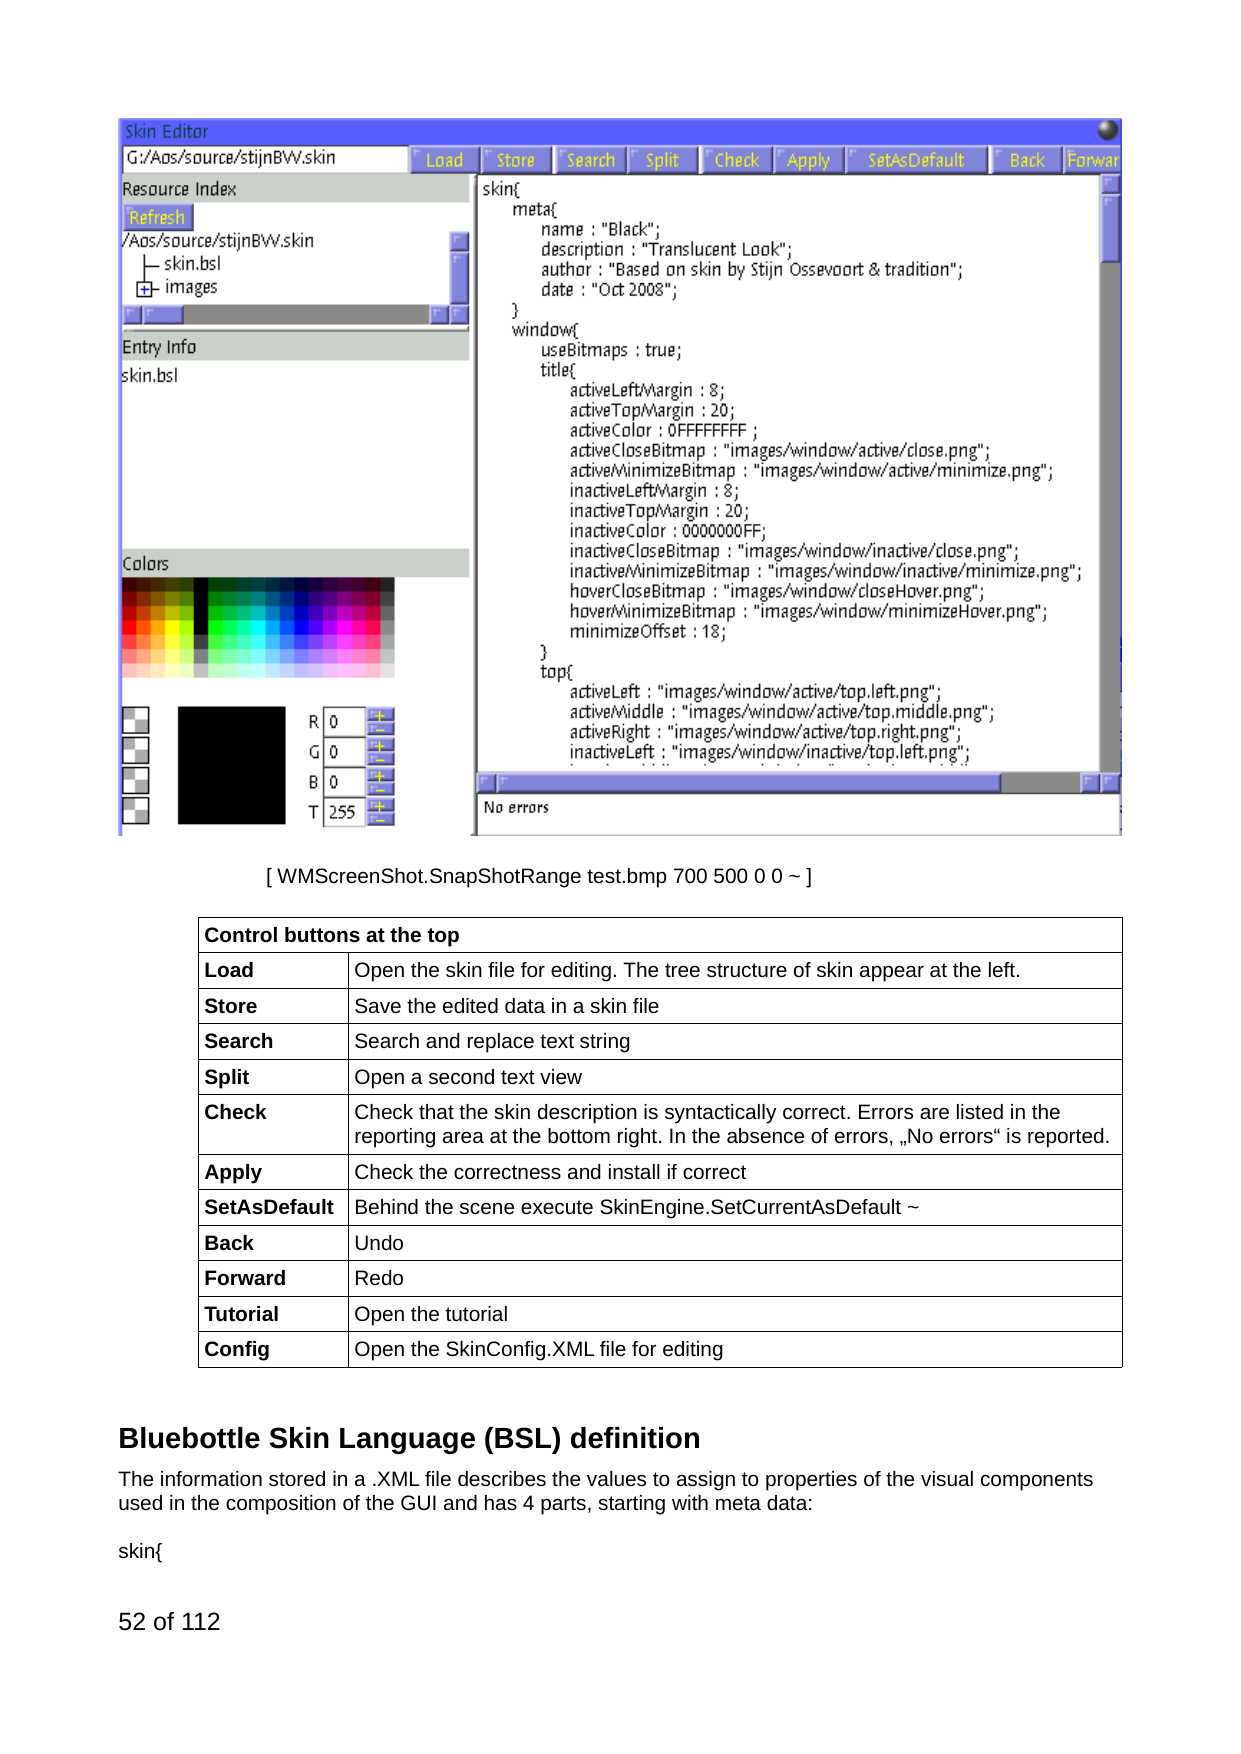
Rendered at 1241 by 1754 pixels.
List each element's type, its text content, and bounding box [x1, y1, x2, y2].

table_cell Config [199, 1332, 348, 1367]
table_cell Check [199, 1095, 348, 1154]
table_cell Forward [199, 1261, 348, 1296]
table_cell Open the SkinConfig.XML file for editing [349, 1332, 1122, 1367]
picture [118, 118, 1122, 836]
table_cell SetAsDefault [199, 1190, 348, 1225]
text The information stored in a .XML file describes the values to assign to properties of the visual components used in the composition of the GUI and has 4 parts, starting with meta data: [118, 1467, 1122, 1514]
table_cell Open the skin file for editing. The tree structure of skin appear at the left. [349, 953, 1122, 988]
table_cell Check the correctness and install if correct [349, 1155, 1122, 1189]
table_cell Save the edited data in a skin file [349, 989, 1122, 1023]
text skin{ [118, 1538, 1122, 1562]
table_cell Behind the scene execute SkinEngine.SetCurrentAsDefault ~ [349, 1190, 1122, 1225]
table_cell Apply [199, 1155, 348, 1189]
table_cell Undo [349, 1226, 1122, 1260]
table_header Control buttons at the top [199, 918, 1122, 952]
table_cell Load [199, 953, 348, 988]
subtitle Bluebottle Skin Language (BSL) definition [118, 1421, 1122, 1454]
table_cell Open the tutorial [349, 1297, 1122, 1331]
table_cell Tutorial [199, 1297, 348, 1331]
table_cell Split [199, 1060, 348, 1094]
table_cell Redo [349, 1261, 1122, 1296]
table_cell Open a second text view [349, 1060, 1122, 1094]
table_cell Search [199, 1024, 348, 1059]
table_cell Store [199, 989, 348, 1023]
table_cell Search and replace text string [349, 1024, 1122, 1059]
table_cell Back [199, 1226, 348, 1260]
table_cell Check that the skin description is syntactically correct. Errors are listed in the reporting area at the bottom right. In the absence of errors, „No errors“ is reported. [349, 1095, 1122, 1154]
text [ WMScreenShot.SnapShotRange test.bmp 700 500 0 0 ~ ] [118, 864, 1122, 888]
